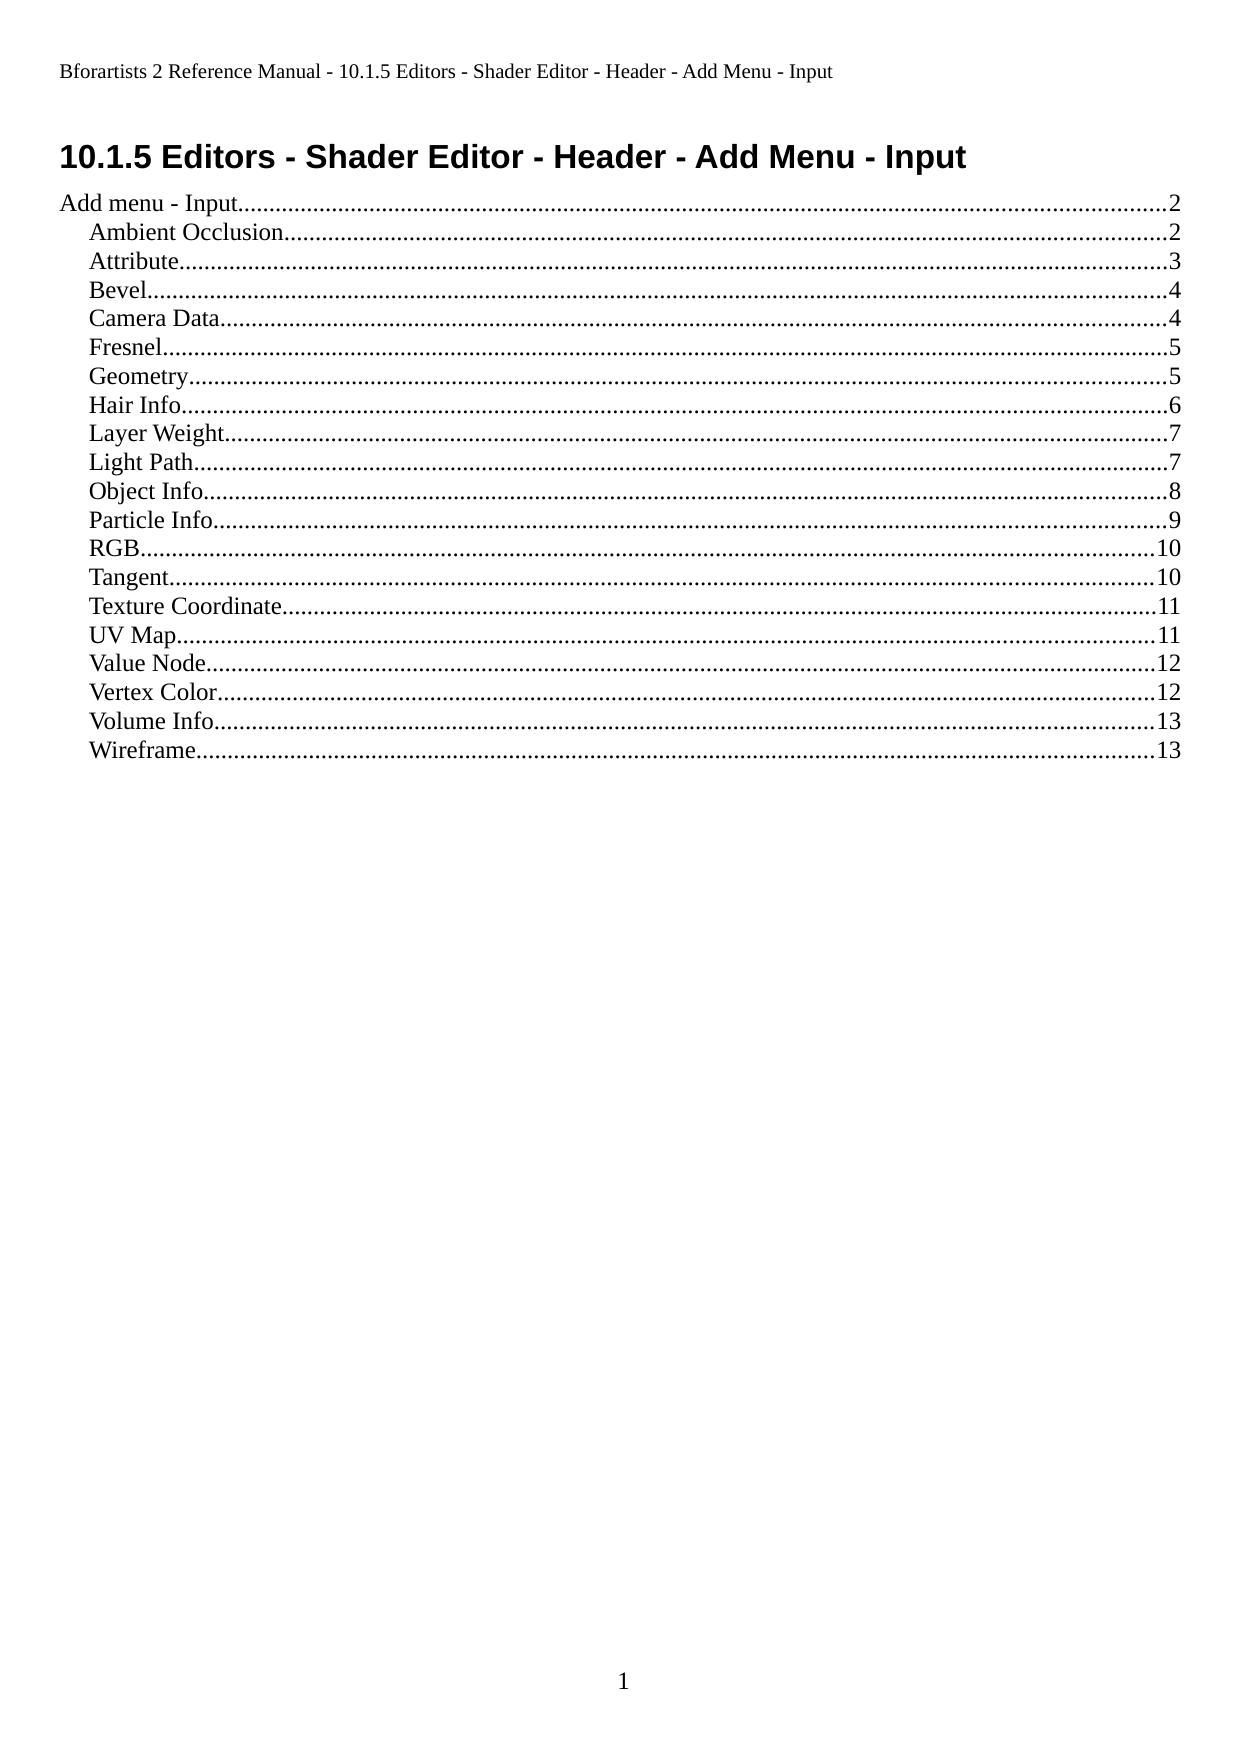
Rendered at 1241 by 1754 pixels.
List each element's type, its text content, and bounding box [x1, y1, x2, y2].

text RGB 10 [88, 533, 1181, 562]
text Layer Weight 7 [88, 418, 1181, 447]
text Ambient Occlusion 2 [88, 217, 1181, 246]
text Hair Info 6 [88, 390, 1181, 418]
text Bevel 4 [88, 275, 1181, 303]
text Wireframe 13 [88, 735, 1181, 763]
text Attribute 3 [88, 246, 1181, 275]
text Tangent 10 [88, 562, 1181, 591]
text Particle Info 9 [88, 505, 1181, 533]
text Camera Data 4 [88, 303, 1181, 332]
text Volume Info 13 [88, 706, 1181, 735]
text Fresnel 5 [88, 332, 1181, 361]
text UV Map 11 [88, 620, 1181, 648]
text Light Path 7 [88, 447, 1181, 476]
text Add menu - Input 2 [59, 188, 1181, 217]
text Value Node 12 [88, 648, 1181, 677]
text Vertex Color 12 [88, 677, 1181, 706]
text Geometry 5 [88, 361, 1181, 390]
text Texture Coordinate 11 [88, 591, 1181, 620]
text Object Info 8 [88, 476, 1181, 505]
subtitle 10.1.5 Editors - Shader Editor - Header - Add Menu - Input [59, 138, 1181, 176]
